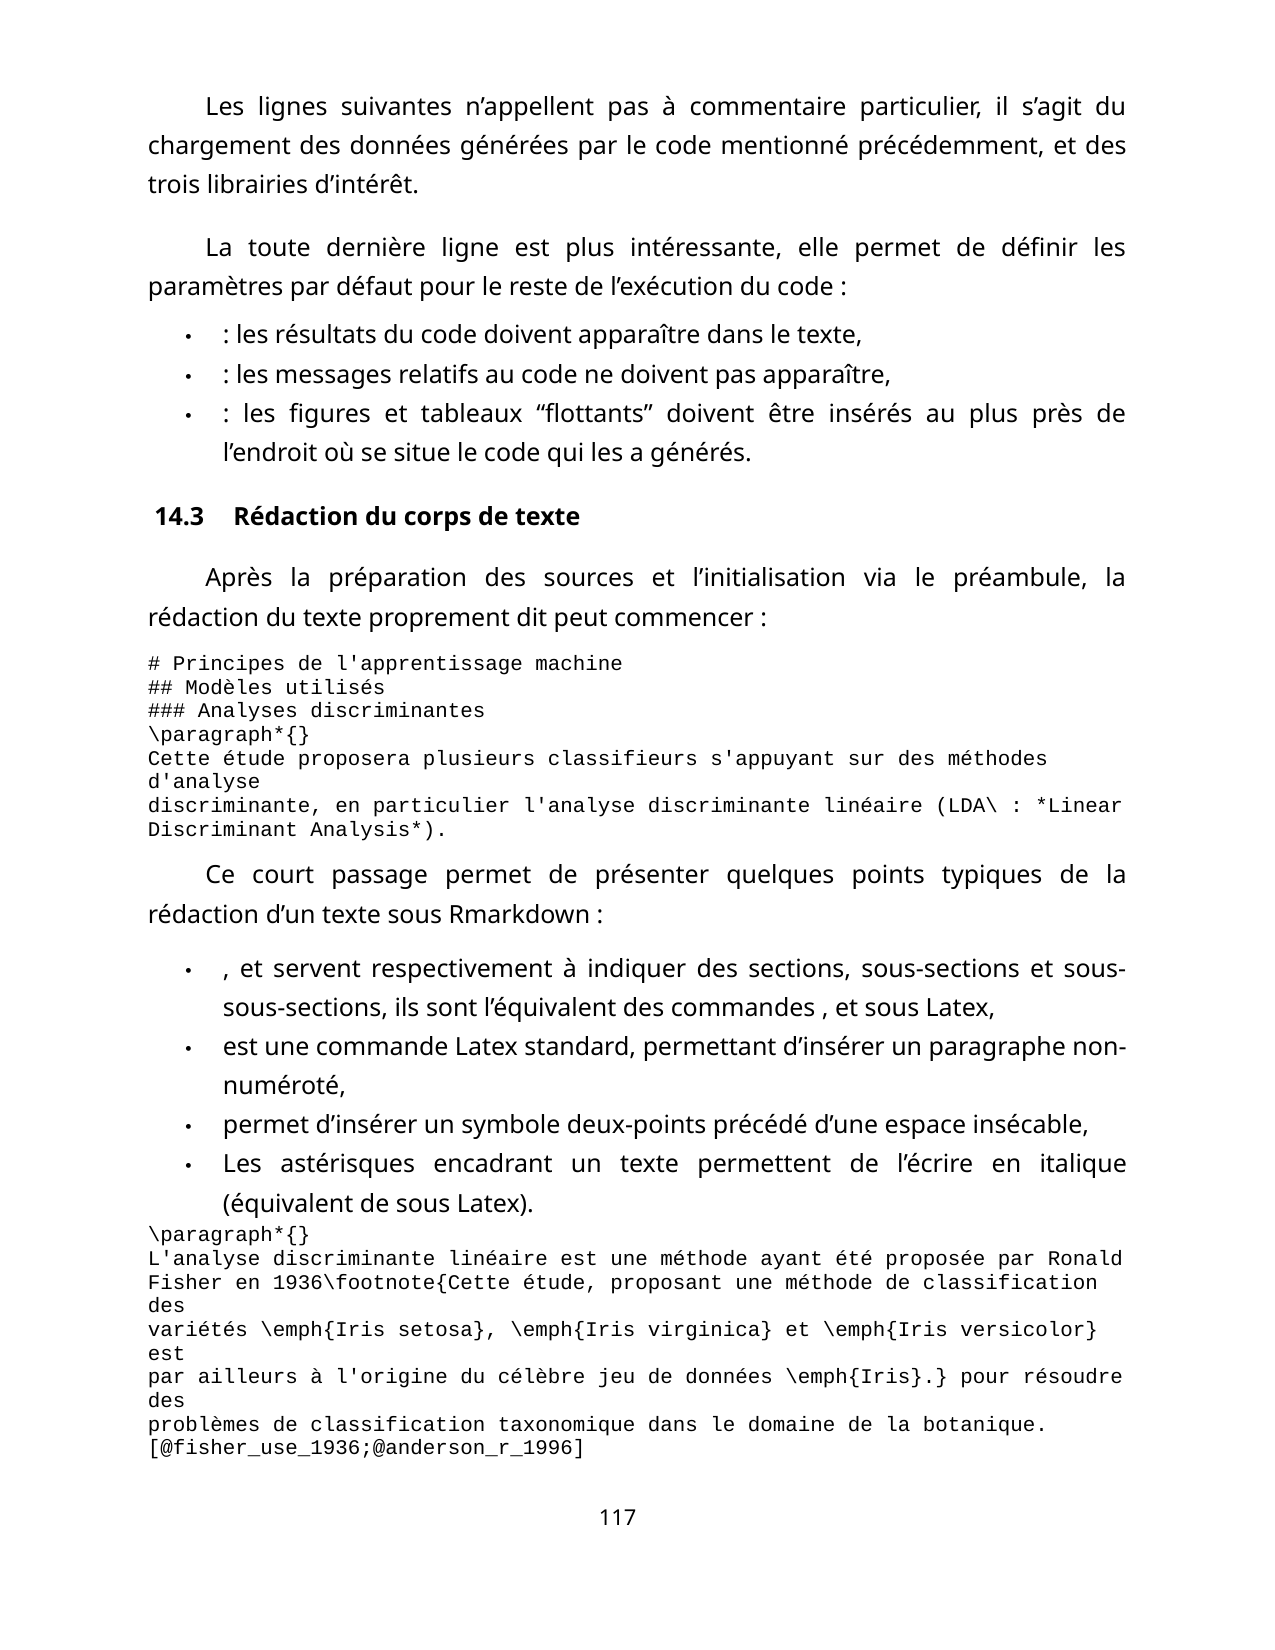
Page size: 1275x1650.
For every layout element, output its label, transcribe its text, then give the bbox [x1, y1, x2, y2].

text La toute dernière ligne est plus intéressante, elle permet de définir les paramètres par défaut pour le reste de l’exécution du code : [148, 230, 1127, 303]
text Les lignes suivantes n’appellent pas à commentaire particulier, il s’agit du chargement des données générées par le code mentionné précédemment, et des trois librairies d’intérêt. [148, 88, 1127, 201]
text Après la préparation des sources et l’initialisation via le préambule, la rédaction du texte proprement dit peut commencer : [148, 560, 1127, 633]
subtitle Rédaction du corps de texte [148, 499, 1127, 533]
text discriminante, en particulier l'analyse discriminante linéaire (LDA\ : *Linear [148, 795, 1127, 819]
text Cette étude proposera plusieurs classifieurs s'appuyant sur des méthodes d'analyse [148, 748, 1127, 795]
text ## Modèles utilisés [148, 677, 1127, 701]
list , et servent respectivement à indiquer des sections, sous-sections et sous-sous-sections, ils sont l’équivalent des commandes , et sous Latex, [185, 950, 1127, 1023]
text [@fisher_use_1936;@anderson_r_1996] [148, 1437, 1127, 1461]
text variétés \emph{Iris setosa}, \emph{Iris virginica} et \emph{Iris versicolor} est [148, 1319, 1127, 1366]
text par ailleurs à l'origine du célèbre jeu de données \emph{Iris}.} pour résoudre des [148, 1366, 1127, 1414]
text Discriminant Analysis*). [148, 819, 1127, 842]
list est une commande Latex standard, permettant d’insérer un paragraphe non-numéroté, [185, 1029, 1127, 1102]
list : les messages relatifs au code ne doivent pas apparaître, [185, 356, 1127, 390]
list : les figures et tableaux “flottants” doivent être insérés au plus près de l’endroit où se situe le code qui les a générés. [185, 395, 1127, 469]
text # Principes de l'apprentissage machine [148, 653, 1127, 677]
text ### Analyses discriminantes [148, 701, 1127, 724]
text Ce court passage permet de présenter quelques points typiques de la rédaction d’un texte sous Rmarkdown : [148, 857, 1127, 930]
list : les résultats du code doivent apparaître dans le texte, [185, 317, 1127, 351]
text L'analyse discriminante linéaire est une méthode ayant été proposée par Ronald [148, 1248, 1127, 1272]
text \paragraph*{} [148, 1224, 1127, 1248]
text Fisher en 1936\footnote{Cette étude, proposant une méthode de classification des [148, 1272, 1127, 1319]
text problèmes de classification taxonomique dans le domaine de la botanique. [148, 1414, 1127, 1437]
text \paragraph*{} [148, 724, 1127, 748]
list Les astérisques encadrant un texte permettent de l’écrire en italique (équivalent de sous Latex). [185, 1146, 1127, 1219]
list permet d’insérer un symbole deux-points précédé d’une espace insécable, [185, 1107, 1127, 1141]
